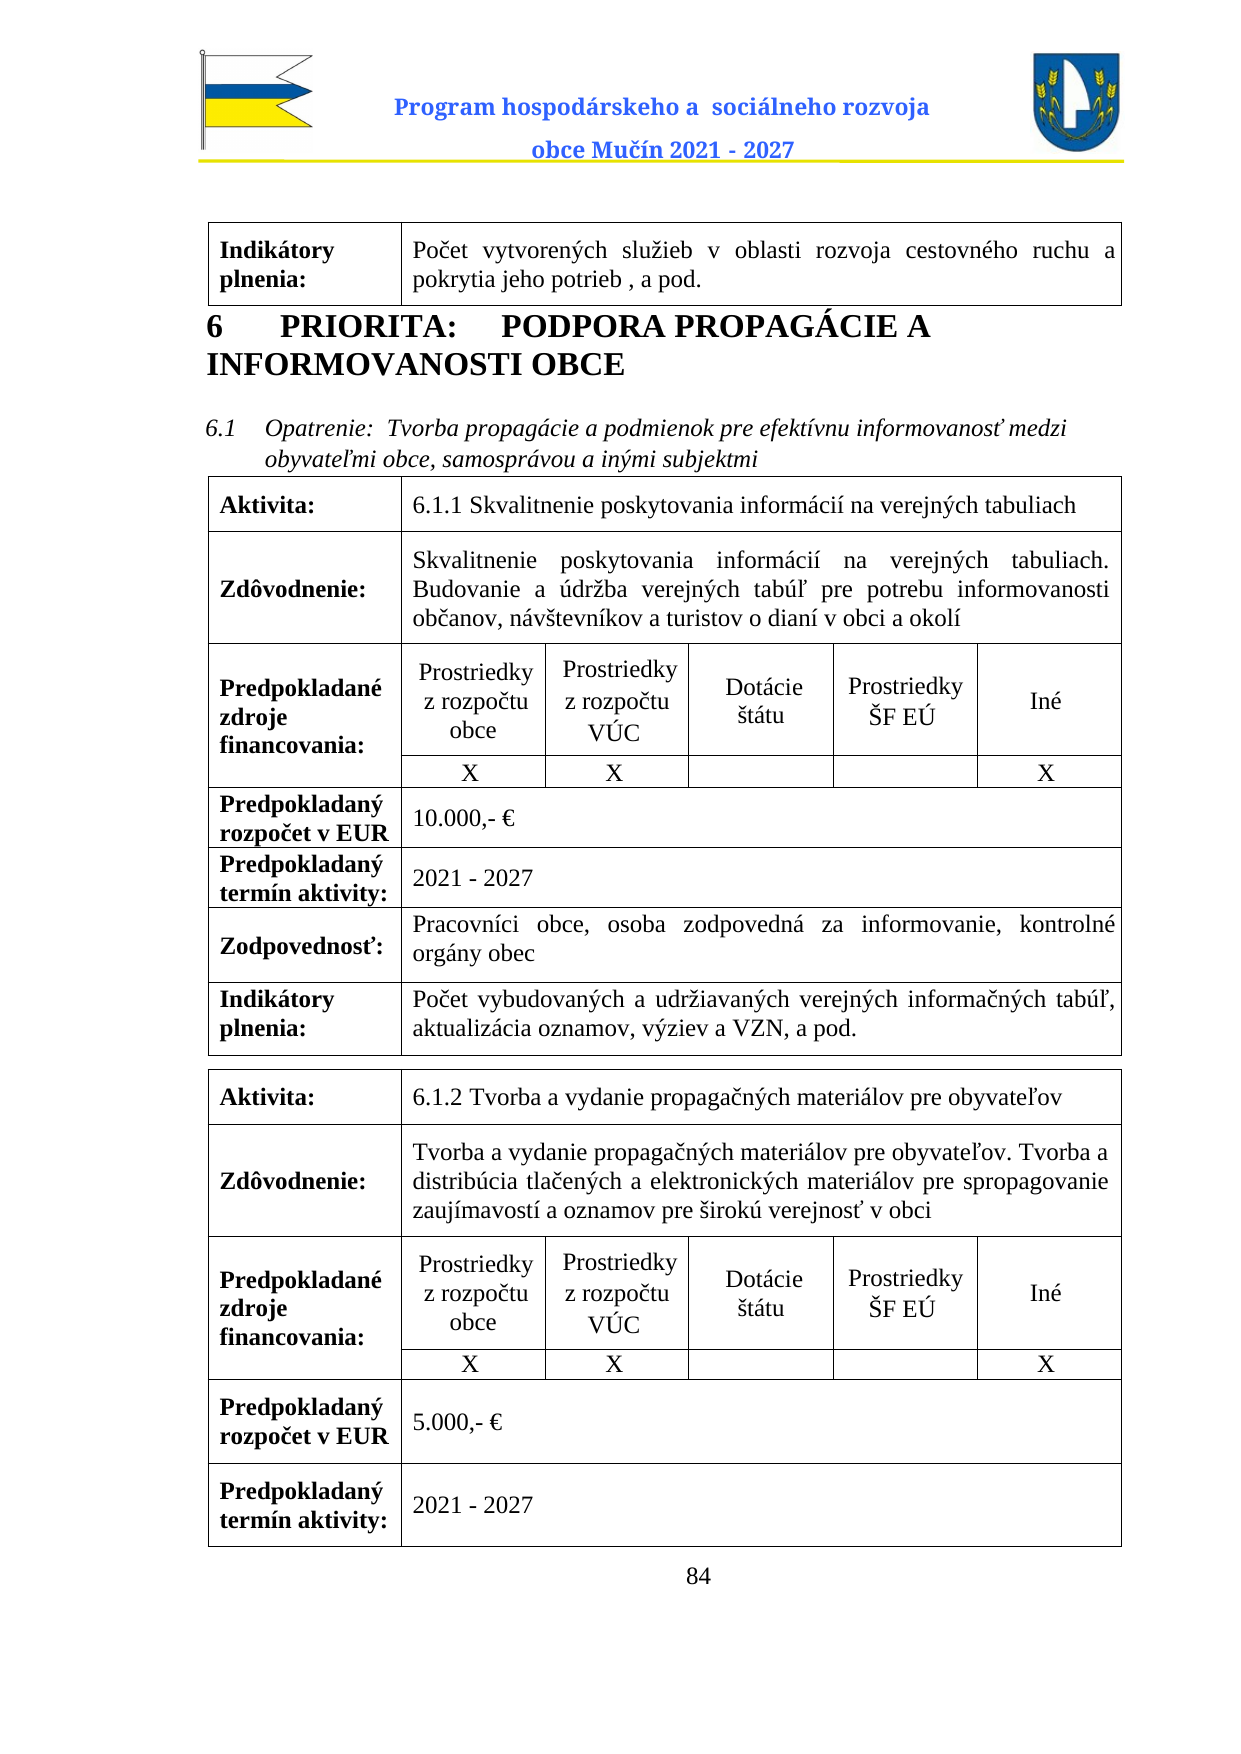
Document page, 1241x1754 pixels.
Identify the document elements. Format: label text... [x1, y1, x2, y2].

table_cell [834, 756, 977, 787]
table_cell Prostriedky ŠF EÚ [834, 644, 977, 755]
table_cell X [546, 1350, 688, 1379]
table_cell Predpokladaný termín aktivity: [209, 1464, 401, 1546]
table_cell Predpokladané zdroje financovania: [209, 644, 401, 787]
table_cell Tvorba a vydanie propagačných materiálov pre obyvateľov. Tvorba a distribúcia tlačených a elektronických materiálov pre spropagovanie zaujímavostí a oznamov pre širokú verejnosť v obci [402, 1125, 1121, 1236]
table_cell Skvalitnenie poskytovania informácií na verejných tabuliach. Budovanie a údržba verejných tabúľ pre potrebu informovanosti občanov, návštevníkov a turistov o dianí v obci a okolí [402, 532, 1121, 643]
table_cell [689, 1350, 833, 1379]
table_header Aktivita: [209, 477, 401, 531]
table_cell Prostriedky z rozpočtu VÚC [546, 1237, 688, 1348]
table_header Aktivita: [209, 1070, 401, 1124]
table_cell Počet vytvorených služieb v oblasti rozvoja cestovného ruchu a pokrytia jeho potrieb , a pod. [402, 223, 1121, 305]
table_cell Prostriedky z rozpočtu obce [402, 644, 545, 755]
table_cell Predpokladané zdroje financovania: [209, 1237, 401, 1379]
table_cell 2021 - 2027 [402, 1464, 1121, 1546]
table_cell 10.000,- € [402, 788, 1121, 847]
table_cell 2021 - 2027 [402, 848, 1121, 907]
table_cell Iné [978, 644, 1121, 755]
table_cell Zodpovednosť: [209, 908, 401, 982]
table_cell Prostriedky ŠF EÚ [834, 1237, 977, 1348]
table_cell X [402, 1350, 545, 1379]
table_cell Predpokladaný rozpočet v EUR [209, 788, 401, 847]
table_cell Zdôvodnenie: [209, 1125, 401, 1236]
subtitle 6 PRIORITA: PODPORA PROPAGÁCIE A INFORMOVANOSTI OBCE [206, 306, 1123, 383]
table_cell Zdôvodnenie: [209, 532, 401, 643]
table_cell Prostriedky z rozpočtu obce [402, 1237, 545, 1348]
table_cell Indikátory plnenia: [209, 223, 401, 305]
table_cell Pracovníci obce, osoba zodpovedná za informovanie, kontrolné orgány obec [402, 908, 1121, 982]
table_cell X [402, 756, 545, 787]
table_cell X [978, 1350, 1121, 1379]
table_header 6.1.1 Skvalitnenie poskytovania informácií na verejných tabuliach [402, 477, 1121, 531]
table_cell Dotácie štátu [689, 1237, 833, 1348]
text 6.1 Opatrenie: Tvorba propagácie a podmienok pre efektívnu informovanosť medzi obyvateľmi obce, samosprávou a inými subjektmi [205, 413, 1123, 473]
table_header 6.1.2 Tvorba a vydanie propagačných materiálov pre obyvateľov [402, 1070, 1121, 1124]
table_cell Indikátory plnenia: [209, 983, 401, 1055]
table_cell Dotácie štátu [689, 644, 833, 755]
table_cell Predpokladaný rozpočet v EUR [209, 1380, 401, 1463]
table_cell [834, 1350, 977, 1379]
table_cell Predpokladaný termín aktivity: [209, 848, 401, 907]
table_cell 5.000,- € [402, 1380, 1121, 1463]
table_cell [689, 756, 833, 787]
table_cell Počet vybudovaných a udržiavaných verejných informačných tabúľ, aktualizácia oznamov, výziev a VZN, a pod. [402, 983, 1121, 1055]
table_cell X [978, 756, 1121, 787]
table_cell Iné [978, 1237, 1121, 1348]
table_cell X [546, 756, 688, 787]
table_cell Prostriedky z rozpočtu VÚC [546, 644, 688, 755]
